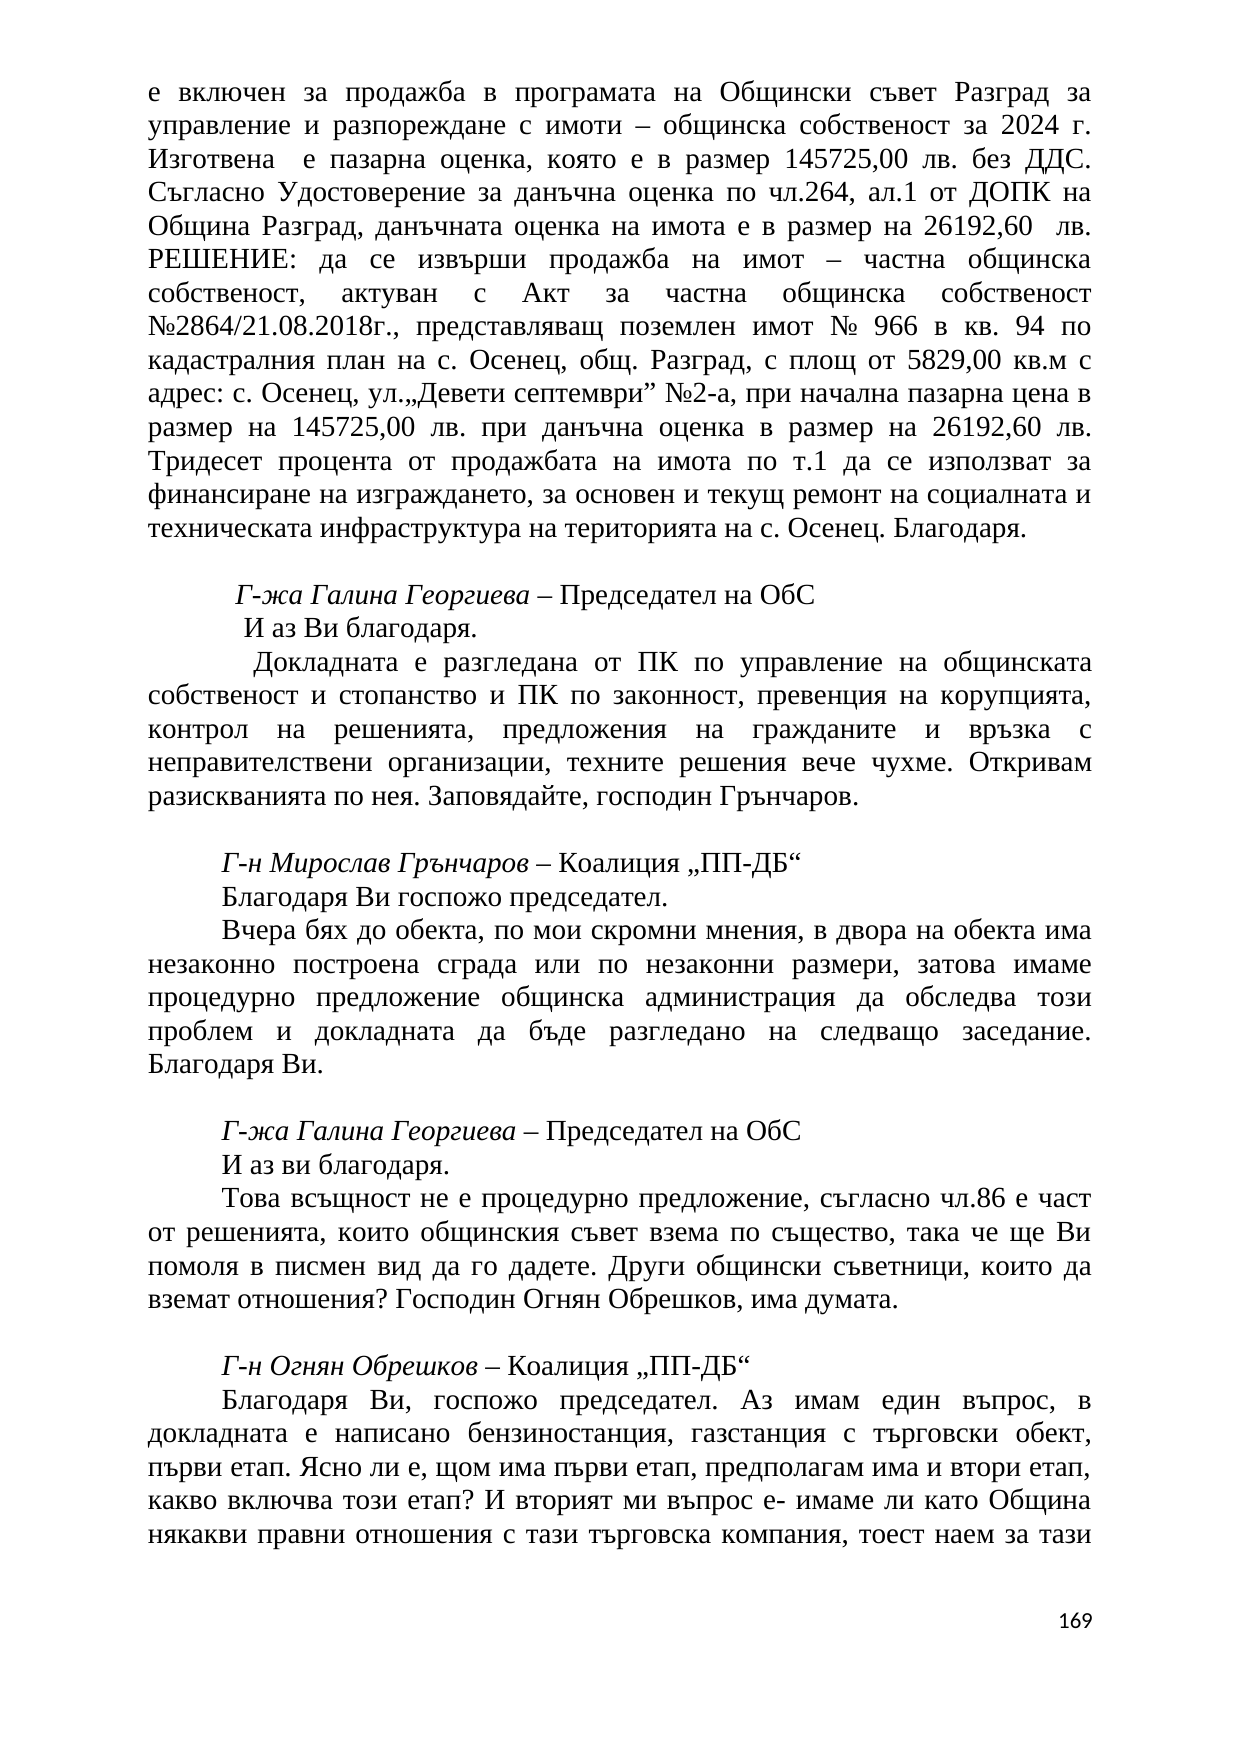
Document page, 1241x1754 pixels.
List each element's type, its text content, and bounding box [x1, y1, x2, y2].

text Благодаря Ви, госпожо председател. Аз имам един въпрос, в докладната е написано бензиностанция, газстанция с търговски обект, първи етап. Ясно ли е, щом има първи етап, предполагам има и втори етап, какво включва този етап? И вторият ми въпрос е- имаме ли като Община някакви правни отношения с тази търговска компания, тоест наем за тази [148, 1382, 1093, 1549]
text И аз Ви благодаря. [148, 610, 1093, 644]
text Това всъщност не е процедурно предложение, съгласно чл.86 е част от решенията, които общинския съвет взема по същество, така че ще Ви помоля в писмен вид да го дадете. Други общински съветници, които да вземат отношения? Господин Огнян Обрешков, има думата. [148, 1181, 1093, 1315]
text Г-н Огнян Обрешков – Коалиция „ПП-ДБ“ [148, 1348, 1093, 1382]
text И аз ви благодаря. [148, 1147, 1093, 1181]
text Г-н Мирослав Грънчаров – Коалиция „ПП-ДБ“ [148, 845, 1093, 879]
text Докладната е разгледана от ПК по управление на общинската собственост и стопанство и ПК по законност, превенция на корупцията, контрол на решенията, предложения на гражданите и връзка с неправителствени организации, техните решения вече чухме. Откривам разискванията по нея. Заповядайте, господин Грънчаров. [148, 644, 1093, 812]
text Г-жа Галина Георгиева – Председател на ОбС [148, 1113, 1093, 1147]
text Г-жа Галина Георгиева – Председател на ОбС [148, 577, 1093, 610]
text Вчера бях до обекта, по мои скромни мнения, в двора на обекта има незаконно построена сграда или по незаконни размери, затова имаме процедурно предложение общинска администрация да обследва този проблем и докладната да бъде разгледано на следващо заседание. Благодаря Ви. [148, 912, 1093, 1080]
text Благодаря Ви госпожо председател. [148, 879, 1093, 912]
text е включен за продажба в програмата на Общински съвет Разград за управление и разпореждане с имоти – общинска собственост за 2024 г. Изготвена е пазарна оценка, която е в размер 145725,00 лв. без ДДС. Съгласно Удостоверение за данъчна оценка по чл.264, ал.1 от ДОПК на Община Разград, данъчната оценка на имота е в размер на 26192,60 лв. РЕШЕНИЕ: да се извърши продажба на имот – частна общинска собственост, актуван с Акт за частна общинска собственост №2864/21.08.2018г., представляващ поземлен имот № 966 в кв. 94 по кадастралния план на с. Осенец, общ. Разград, с площ от 5829,00 кв.м с адрес: с. Осенец, ул.„Девети септември” №2-а, при начална пазарна цена в размер на 145725,00 лв. при данъчна оценка в размер на 26192,60 лв. Тридесет процента от продажбата на имота по т.1 да се използват за финансиране на изграждането, за основен и текущ ремонт на социалната и техническата инфраструктура на територията на с. Осенец. Благодаря. [148, 74, 1093, 543]
